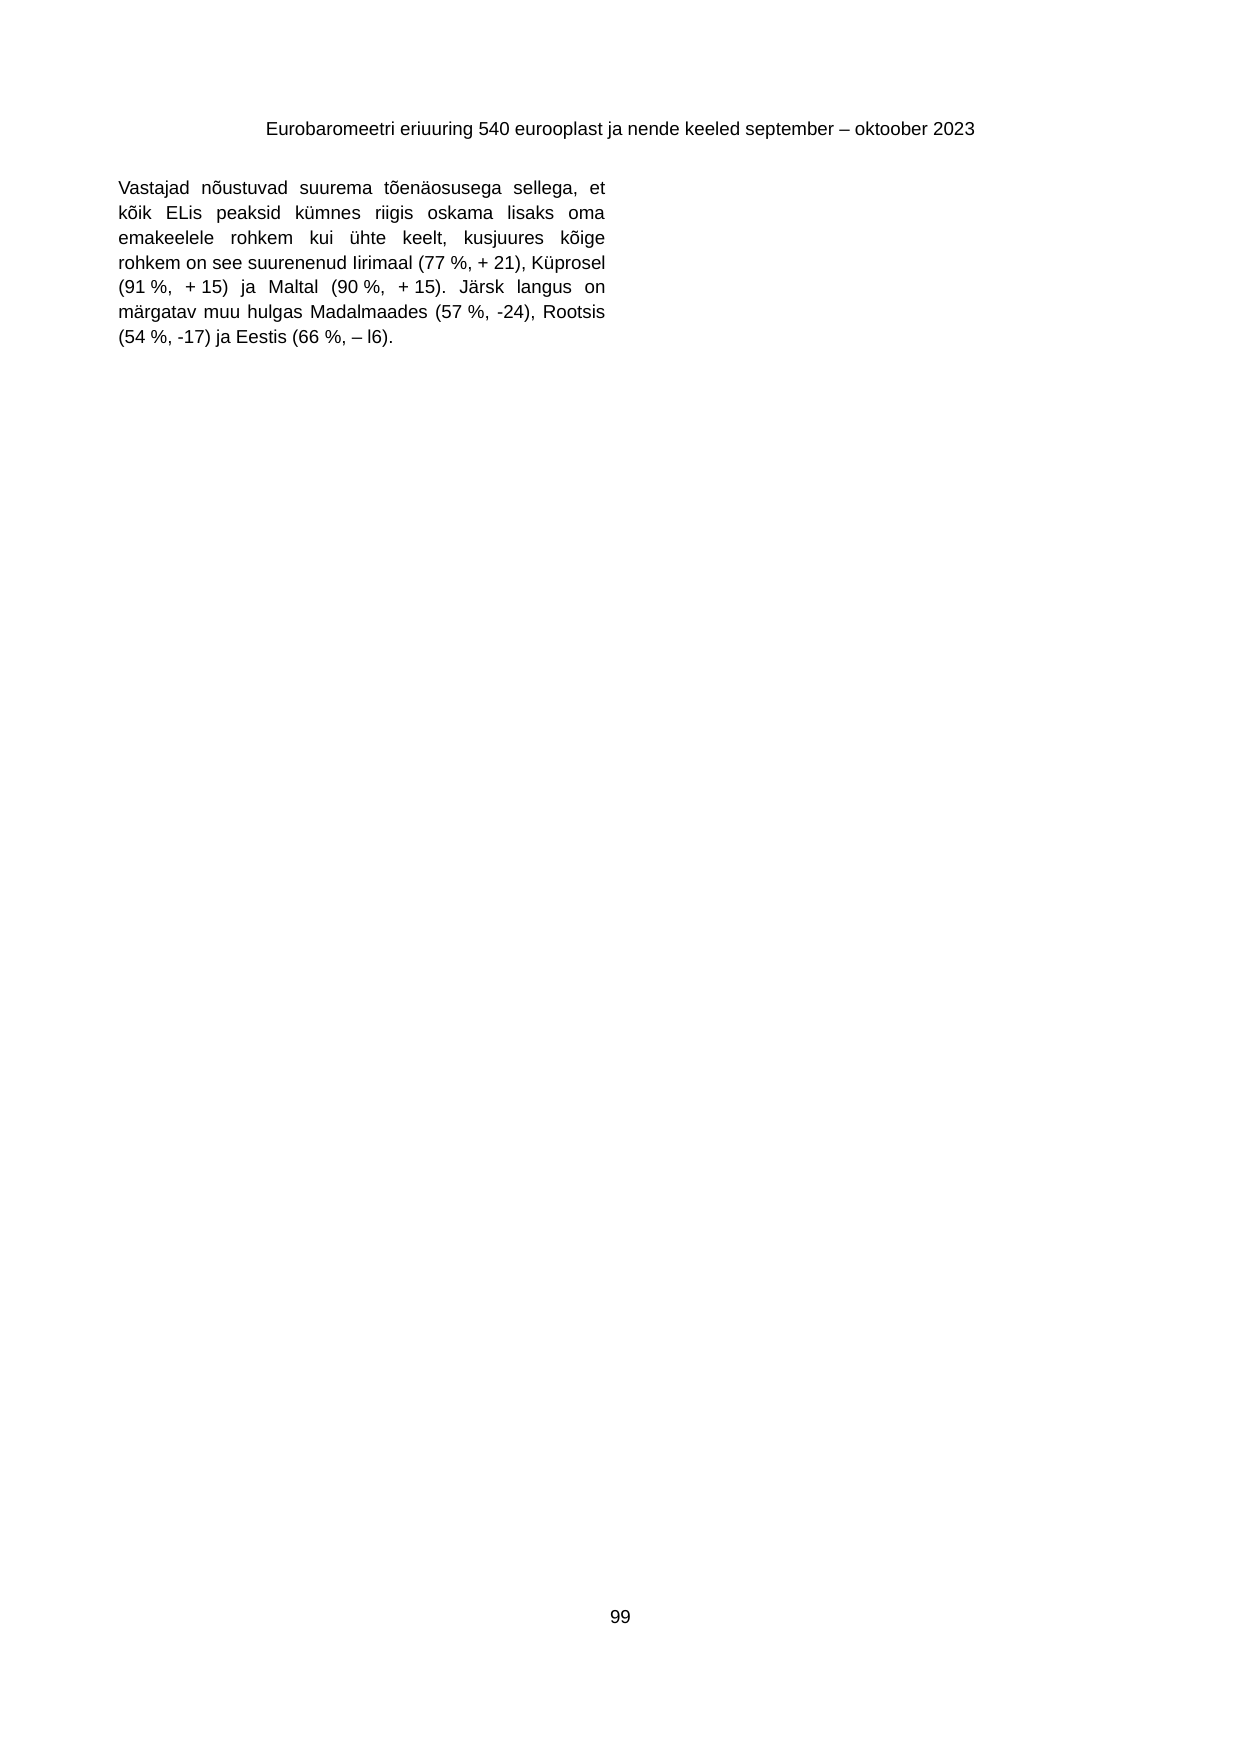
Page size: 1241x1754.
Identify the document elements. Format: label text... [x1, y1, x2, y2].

text Vastajad nõustuvad suurema tõenäosusega sellega, et kõik ELis peaksid kümnes riigis oskama lisaks oma emakeelele rohkem kui ühte keelt, kusjuures kõige rohkem on see suurenenud Iirimaal (77 %, + 21), Küprosel (91 %, + 15) ja Maltal (90 %, + 15). Järsk langus on märgatav muu hulgas Madalmaades (57 %, -24), Rootsis (54 %, -17) ja Eestis (66 %, – l6). [118, 177, 605, 347]
